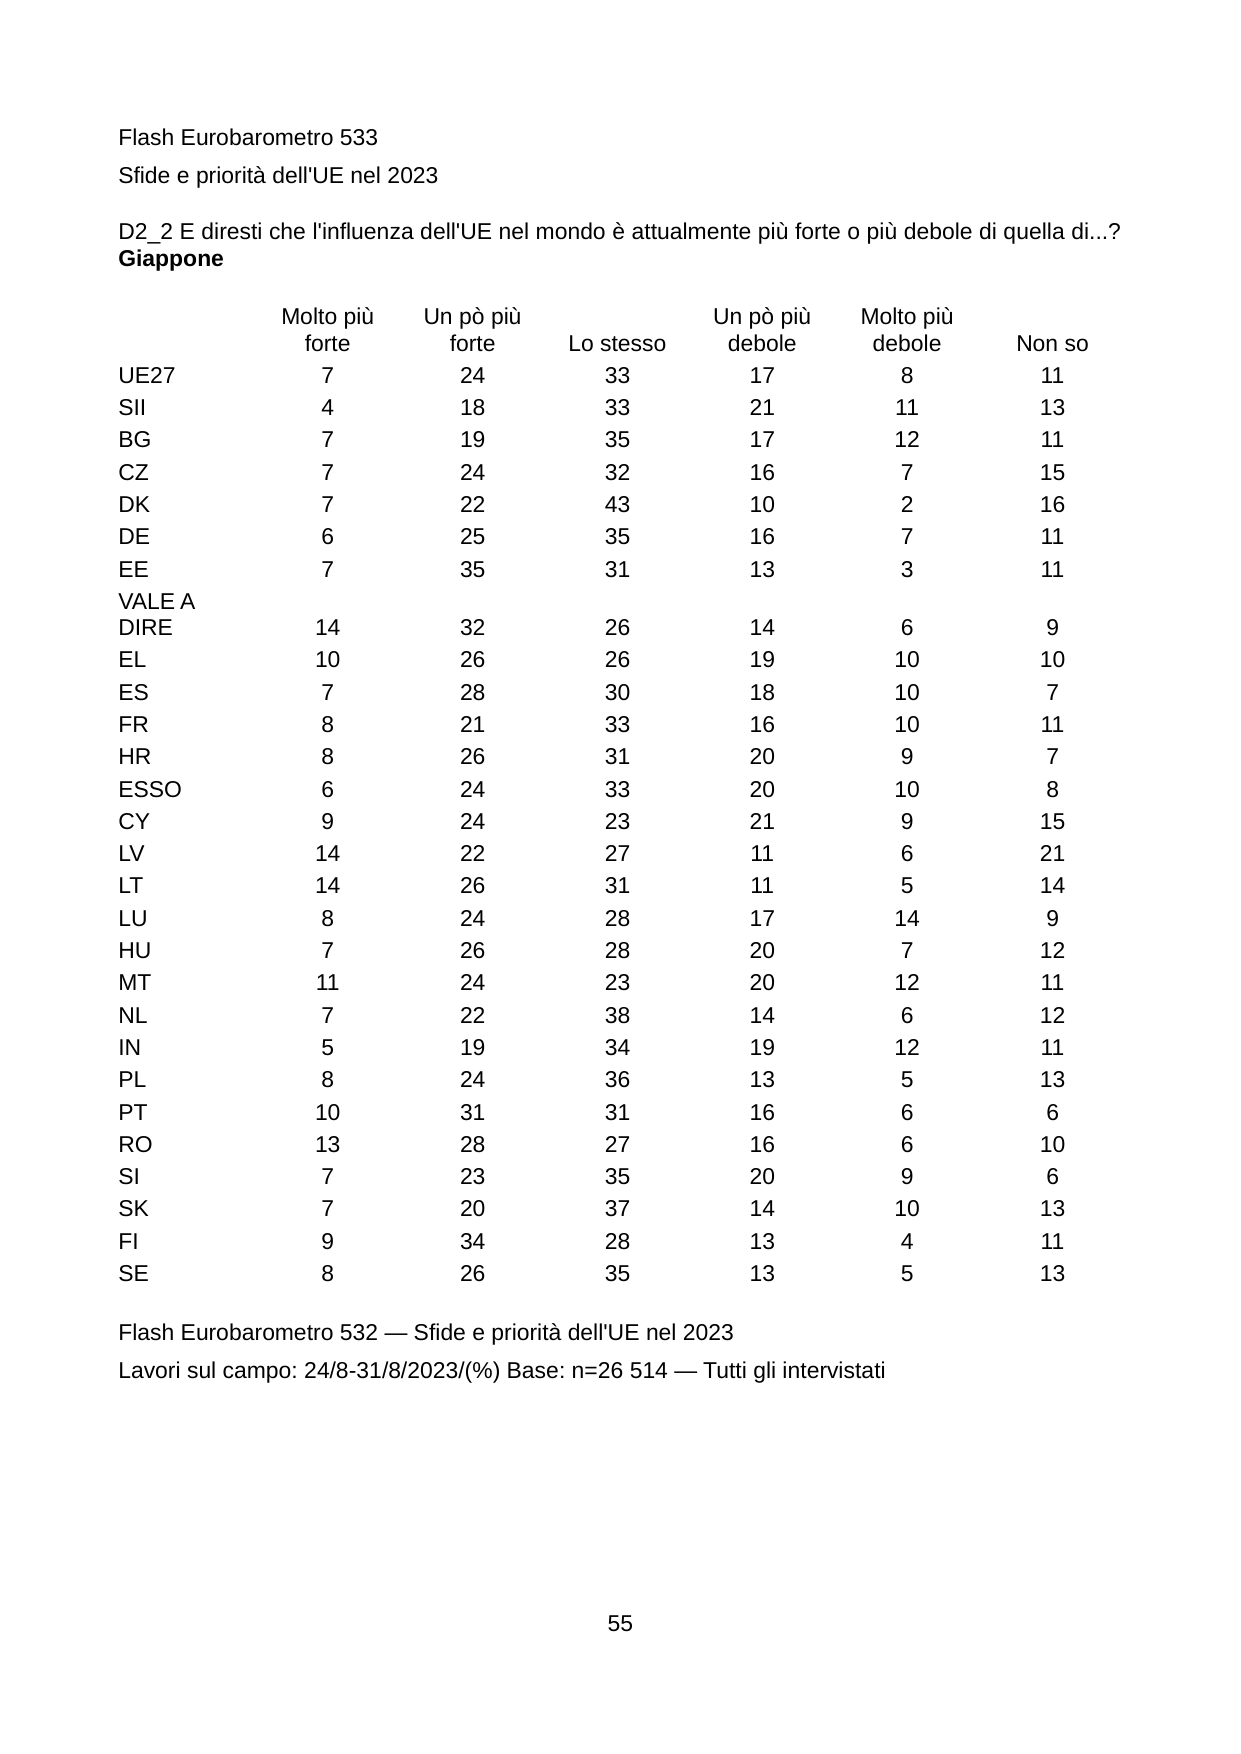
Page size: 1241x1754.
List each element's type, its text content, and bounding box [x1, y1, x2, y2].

table_cell 10 [835, 641, 979, 673]
table_cell 7 [255, 673, 400, 705]
table_cell 10 [979, 1125, 1125, 1157]
table_cell 24 [400, 1060, 545, 1093]
table_cell 21 [690, 802, 834, 834]
table_cell 6 [835, 1125, 979, 1157]
table_cell DE [118, 517, 255, 549]
table_cell 27 [545, 1125, 689, 1157]
table_cell 24 [400, 899, 545, 931]
table_cell LU [118, 899, 255, 931]
table_cell 7 [255, 1157, 400, 1189]
table_cell 20 [690, 738, 834, 770]
table_cell 6 [835, 1093, 979, 1125]
table_cell 26 [545, 641, 689, 673]
table_cell 33 [545, 770, 689, 802]
table_cell 19 [400, 420, 545, 453]
table_cell 14 [255, 867, 400, 899]
table_cell 24 [400, 964, 545, 996]
table_cell 5 [835, 867, 979, 899]
table_cell 13 [979, 388, 1125, 420]
table_cell 7 [979, 738, 1125, 770]
table_cell 11 [979, 550, 1125, 582]
table_cell 25 [400, 517, 545, 549]
table_cell 9 [835, 802, 979, 834]
table_cell FI [118, 1222, 255, 1254]
table_cell 11 [979, 356, 1125, 388]
table_cell SI [118, 1157, 255, 1189]
table_cell 35 [400, 550, 545, 582]
table_cell 14 [690, 996, 834, 1028]
table_cell 13 [690, 1222, 834, 1254]
table_cell 8 [255, 705, 400, 737]
table_cell EL [118, 641, 255, 673]
table_cell 8 [835, 356, 979, 388]
table_header Molto più debole [835, 297, 979, 356]
table_cell 7 [255, 356, 400, 388]
table_cell 11 [979, 517, 1125, 549]
table_cell 10 [690, 485, 834, 517]
table_cell 11 [979, 964, 1125, 996]
table_cell 7 [255, 1190, 400, 1222]
table_cell 13 [979, 1060, 1125, 1093]
table_cell 24 [400, 356, 545, 388]
table_cell 26 [400, 931, 545, 963]
table_cell 8 [255, 738, 400, 770]
table_cell 7 [835, 931, 979, 963]
table_cell 6 [979, 1093, 1125, 1125]
table_cell 11 [979, 705, 1125, 737]
table_cell 30 [545, 673, 689, 705]
table_cell 13 [690, 1060, 834, 1093]
table_header Un pò più forte [400, 297, 545, 356]
table_cell 11 [690, 867, 834, 899]
table_cell 24 [400, 802, 545, 834]
table_cell 28 [400, 1125, 545, 1157]
table_cell 26 [400, 641, 545, 673]
table_cell 28 [400, 673, 545, 705]
table_cell 34 [400, 1222, 545, 1254]
table_cell 28 [545, 931, 689, 963]
table_cell 26 [400, 867, 545, 899]
table_cell 7 [255, 485, 400, 517]
table_cell 6 [979, 1157, 1125, 1189]
table_cell 5 [835, 1060, 979, 1093]
table_cell 12 [835, 420, 979, 453]
table_cell 7 [255, 550, 400, 582]
table_cell 14 [690, 1190, 834, 1222]
table_cell 13 [690, 550, 834, 582]
table_header Non so [979, 297, 1125, 356]
table_cell 8 [255, 1254, 400, 1286]
text Flash Eurobarometro 532 — Sfide e priorità dell'UE nel 2023 [118, 1319, 1122, 1345]
table_cell BG [118, 420, 255, 453]
table_cell 11 [979, 420, 1125, 453]
table_cell 9 [979, 582, 1125, 641]
table_cell 8 [255, 899, 400, 931]
table_cell 5 [835, 1254, 979, 1286]
table_cell 13 [690, 1254, 834, 1286]
table_cell SII [118, 388, 255, 420]
table_cell 10 [255, 641, 400, 673]
table_cell 10 [835, 673, 979, 705]
table_cell 16 [690, 1093, 834, 1125]
table_cell LT [118, 867, 255, 899]
table_cell 19 [690, 1028, 834, 1060]
table_cell 6 [835, 582, 979, 641]
table_cell 26 [400, 738, 545, 770]
table_cell 15 [979, 453, 1125, 485]
table_cell 23 [545, 802, 689, 834]
table_cell 3 [835, 550, 979, 582]
table_cell 20 [690, 770, 834, 802]
table_cell 7 [835, 517, 979, 549]
table_cell UE27 [118, 356, 255, 388]
table_cell 11 [255, 964, 400, 996]
table_cell 37 [545, 1190, 689, 1222]
table_cell 13 [979, 1190, 1125, 1222]
table_cell 10 [979, 641, 1125, 673]
table_cell 35 [545, 1254, 689, 1286]
table_cell 6 [835, 834, 979, 867]
table_cell 21 [690, 388, 834, 420]
table_cell EE [118, 550, 255, 582]
table_cell 16 [690, 1125, 834, 1157]
table_cell 2 [835, 485, 979, 517]
table_cell CY [118, 802, 255, 834]
table_cell 16 [690, 705, 834, 737]
table_cell 12 [979, 931, 1125, 963]
table_cell 11 [979, 1028, 1125, 1060]
table_cell 35 [545, 517, 689, 549]
table_cell MT [118, 964, 255, 996]
table_cell SE [118, 1254, 255, 1286]
table_cell 18 [400, 388, 545, 420]
table_cell 16 [690, 453, 834, 485]
table_cell 24 [400, 770, 545, 802]
table_cell 34 [545, 1028, 689, 1060]
table_cell 10 [835, 705, 979, 737]
table_cell PL [118, 1060, 255, 1093]
table_cell 9 [979, 899, 1125, 931]
table_cell 8 [979, 770, 1125, 802]
table_cell 4 [835, 1222, 979, 1254]
table_cell 21 [979, 834, 1125, 867]
table_cell PT [118, 1093, 255, 1125]
text Lavori sul campo: 24/8-31/8/2023/(%) Base: n=26 514 — Tutti gli intervistati [118, 1357, 1122, 1383]
table_cell VALE A DIRE [118, 582, 255, 641]
table_cell 12 [835, 1028, 979, 1060]
table_cell 33 [545, 356, 689, 388]
table_cell 7 [979, 673, 1125, 705]
table_cell 35 [545, 1157, 689, 1189]
table_cell 31 [545, 867, 689, 899]
table_cell 31 [400, 1093, 545, 1125]
table_cell 36 [545, 1060, 689, 1093]
table_cell LV [118, 834, 255, 867]
table_cell IN [118, 1028, 255, 1060]
table_cell 32 [545, 453, 689, 485]
table_cell 10 [835, 1190, 979, 1222]
table_cell FR [118, 705, 255, 737]
table_cell 14 [835, 899, 979, 931]
table_cell 23 [400, 1157, 545, 1189]
table_cell 10 [255, 1093, 400, 1125]
table_cell 31 [545, 1093, 689, 1125]
table_cell 6 [835, 996, 979, 1028]
table_cell 11 [979, 1222, 1125, 1254]
text D2_2 E diresti che l'influenza dell'UE nel mondo è attualmente più forte o più debole di quella di...? Giappone [118, 218, 1122, 271]
table_cell 14 [255, 582, 400, 641]
table_cell 11 [690, 834, 834, 867]
table_cell 20 [690, 931, 834, 963]
table_cell HR [118, 738, 255, 770]
table_header Un pò più debole [690, 297, 834, 356]
table_cell 22 [400, 485, 545, 517]
table_cell 26 [400, 1254, 545, 1286]
table_cell 17 [690, 899, 834, 931]
table_cell 15 [979, 802, 1125, 834]
table_cell 18 [690, 673, 834, 705]
table_cell 21 [400, 705, 545, 737]
table_header [118, 297, 255, 356]
table_cell 14 [979, 867, 1125, 899]
table_cell ES [118, 673, 255, 705]
table_cell 13 [979, 1254, 1125, 1286]
table_cell 16 [690, 517, 834, 549]
table_cell 14 [255, 834, 400, 867]
table_cell CZ [118, 453, 255, 485]
table_header Molto più forte [255, 297, 400, 356]
table_cell 8 [255, 1060, 400, 1093]
table_cell 20 [690, 964, 834, 996]
table_header Lo stesso [545, 297, 689, 356]
table_cell 7 [255, 996, 400, 1028]
table_cell 10 [835, 770, 979, 802]
table_cell 38 [545, 996, 689, 1028]
table_cell 4 [255, 388, 400, 420]
table_cell 24 [400, 453, 545, 485]
table_cell 19 [690, 641, 834, 673]
table_cell 7 [255, 420, 400, 453]
table_cell 27 [545, 834, 689, 867]
table_cell 16 [979, 485, 1125, 517]
table_cell 33 [545, 705, 689, 737]
table_cell 31 [545, 738, 689, 770]
table_cell 23 [545, 964, 689, 996]
table_cell 12 [979, 996, 1125, 1028]
table_cell 7 [835, 453, 979, 485]
table_cell ESSO [118, 770, 255, 802]
table_cell 31 [545, 550, 689, 582]
table_cell 9 [835, 738, 979, 770]
table_cell 33 [545, 388, 689, 420]
table_cell 9 [835, 1157, 979, 1189]
table_cell 11 [835, 388, 979, 420]
table_cell DK [118, 485, 255, 517]
table_cell 20 [400, 1190, 545, 1222]
table_cell 7 [255, 453, 400, 485]
table_cell 26 [545, 582, 689, 641]
table_cell 13 [255, 1125, 400, 1157]
table_cell 35 [545, 420, 689, 453]
table_cell 9 [255, 802, 400, 834]
table_cell 6 [255, 770, 400, 802]
table_cell NL [118, 996, 255, 1028]
table_cell 43 [545, 485, 689, 517]
table_cell 17 [690, 356, 834, 388]
table_cell 9 [255, 1222, 400, 1254]
table_cell 12 [835, 964, 979, 996]
table_cell HU [118, 931, 255, 963]
table_cell 20 [690, 1157, 834, 1189]
table_cell 14 [690, 582, 834, 641]
table_cell 7 [255, 931, 400, 963]
table_cell 5 [255, 1028, 400, 1060]
table_cell 22 [400, 996, 545, 1028]
table_cell SK [118, 1190, 255, 1222]
table_cell RO [118, 1125, 255, 1157]
table_cell 28 [545, 899, 689, 931]
table_cell 32 [400, 582, 545, 641]
table_cell 6 [255, 517, 400, 549]
table_cell 22 [400, 834, 545, 867]
table_cell 28 [545, 1222, 689, 1254]
table_cell 17 [690, 420, 834, 453]
table_cell 19 [400, 1028, 545, 1060]
